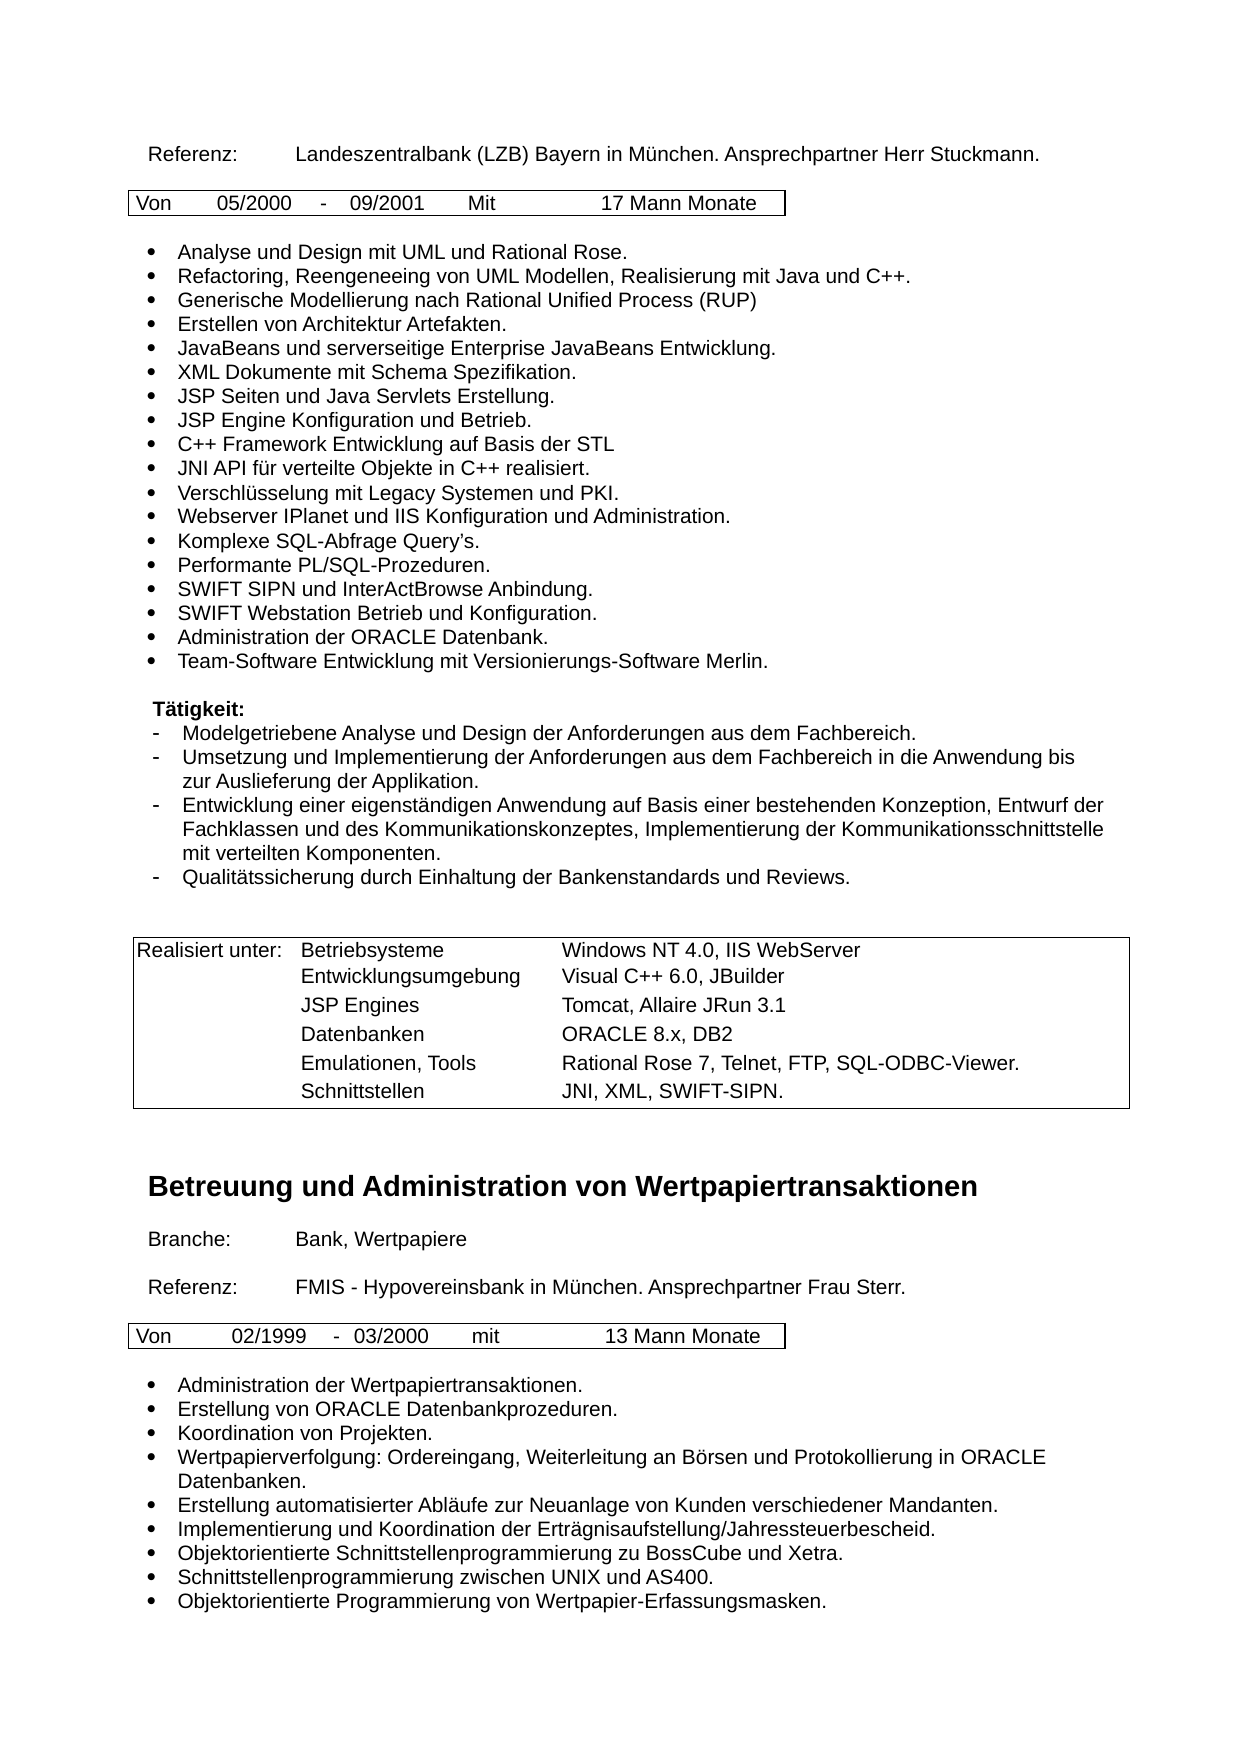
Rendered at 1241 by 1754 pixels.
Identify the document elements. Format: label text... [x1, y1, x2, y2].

table_header 09/2001 [342, 191, 460, 215]
list Objektorientierte Schnittstellenprogrammierung zu BossCube und Xetra. [148, 1541, 1110, 1565]
table_header 03/2000 [346, 1324, 464, 1348]
table_header mit [464, 1324, 597, 1348]
table_cell Visual C++ 6.0, JBuilder [559, 964, 1129, 993]
table_cell Rational Rose 7, Telnet, FTP, SQL-ODBC-Viewer. [559, 1050, 1129, 1079]
table_cell Datenbanken [298, 1022, 558, 1050]
table_cell JSP Engines [298, 993, 558, 1022]
table_header 02/1999 [224, 1324, 326, 1348]
subtitle Betreuung und Administration von Wertpapiertransaktionen [148, 1169, 1110, 1203]
list XML Dokumente mit Schema Spezifikation. [148, 360, 1110, 384]
table_cell ORACLE 8.x, DB2 [559, 1022, 1129, 1050]
table_header Von [129, 191, 209, 215]
table_header Mit [460, 191, 593, 215]
table_header 05/2000 [209, 191, 313, 215]
list Performante PL/SQL-Prozeduren. [148, 552, 1110, 577]
list Erstellen von Architektur Artefakten. [148, 312, 1110, 336]
text Tätigkeit: [152, 697, 1110, 721]
table_cell [134, 1079, 297, 1108]
list Modelgetriebene Analyse und Design der Anforderungen aus dem Fachbereich. [152, 721, 1110, 745]
list Entwicklung einer eigenständigen Anwendung auf Basis einer bestehenden Konzeption, Entwurf der Fachklassen und des Kommunikationskonzeptes, Implementierung der Kommunikationsschnittstelle mit verteilten Komponenten. [152, 793, 1110, 865]
table_cell Schnittstellen [298, 1079, 558, 1108]
text Referenz: FMIS - Hypovereinsbank in München. Ansprechpartner Frau Sterr. [148, 1275, 1110, 1299]
table_cell Emulationen, Tools [298, 1050, 558, 1079]
table_header Realisiert unter: [134, 938, 297, 964]
list Team-Software Entwicklung mit Versionierungs-Software Merlin. [148, 649, 1110, 673]
table_header - [313, 191, 342, 215]
list Koordination von Projekten. [148, 1421, 1110, 1445]
list JNI API für verteilte Objekte in C++ realisiert. [148, 456, 1110, 480]
list SWIFT Webstation Betrieb und Konfiguration. [148, 601, 1110, 625]
list SWIFT SIPN und InterActBrowse Anbindung. [148, 577, 1110, 601]
table_header 13 Mann Monate [597, 1324, 784, 1348]
list Verschlüsselung mit Legacy Systemen und PKI. [148, 480, 1110, 504]
table_cell Tomcat, Allaire JRun 3.1 [559, 993, 1129, 1022]
table_cell [134, 1022, 297, 1050]
table_cell Entwicklungsumgebung [298, 964, 558, 993]
list Analyse und Design mit UML und Rational Rose. [148, 240, 1110, 264]
list JSP Seiten und Java Servlets Erstellung. [148, 384, 1110, 408]
list Qualitätssicherung durch Einhaltung der Bankenstandards und Reviews. [152, 865, 1110, 889]
list Erstellung automatisierter Abläufe zur Neuanlage von Kunden verschiedener Mandanten. [148, 1493, 1110, 1517]
list Refactoring, Reengeneeing von UML Modellen, Realisierung mit Java und C++. [148, 264, 1110, 288]
list Wertpapierverfolgung: Ordereingang, Weiterleitung an Börsen und Protokollierung in ORACLE Datenbanken. [148, 1445, 1110, 1493]
text Branche: Bank, Wertpapiere [148, 1227, 1110, 1251]
table_cell [134, 993, 297, 1022]
list Implementierung und Koordination der Erträgnisaufstellung/Jahressteuerbescheid. [148, 1517, 1110, 1541]
table_cell [134, 964, 297, 993]
list Erstellung von ORACLE Datenbankprozeduren. [148, 1397, 1110, 1421]
table_header Betriebsysteme [298, 938, 558, 964]
list JSP Engine Konfiguration und Betrieb. [148, 408, 1110, 432]
table_header Windows NT 4.0, IIS WebServer [559, 938, 1129, 964]
list Komplexe SQL-Abfrage Query’s. [148, 528, 1110, 552]
table_cell [134, 1050, 297, 1079]
list Administration der Wertpapiertransaktionen. [148, 1373, 1110, 1397]
table_header Von [129, 1324, 224, 1348]
list Umsetzung und Implementierung der Anforderungen aus dem Fachbereich in die Anwendung bis zur Auslieferung der Applikation. [152, 745, 1110, 793]
list Schnittstellenprogrammierung zwischen UNIX und AS400. [148, 1565, 1110, 1589]
list Administration der ORACLE Datenbank. [148, 625, 1110, 649]
list Objektorientierte Programmierung von Wertpapier-Erfassungsmasken. [148, 1589, 1110, 1613]
list JavaBeans und serverseitige Enterprise JavaBeans Entwicklung. [148, 336, 1110, 360]
text Referenz: Landeszentralbank (LZB) Bayern in München. Ansprechpartner Herr Stuckmann. [148, 142, 1110, 166]
table_cell JNI, XML, SWIFT-SIPN. [559, 1079, 1129, 1108]
list C++ Framework Entwicklung auf Basis der STL [148, 432, 1110, 456]
list Generische Modellierung nach Rational Unified Process (RUP) [148, 288, 1110, 312]
list Webserver IPlanet und IIS Konfiguration und Administration. [148, 504, 1110, 528]
table_header 17 Mann Monate [593, 191, 784, 215]
table_header - [326, 1324, 346, 1348]
